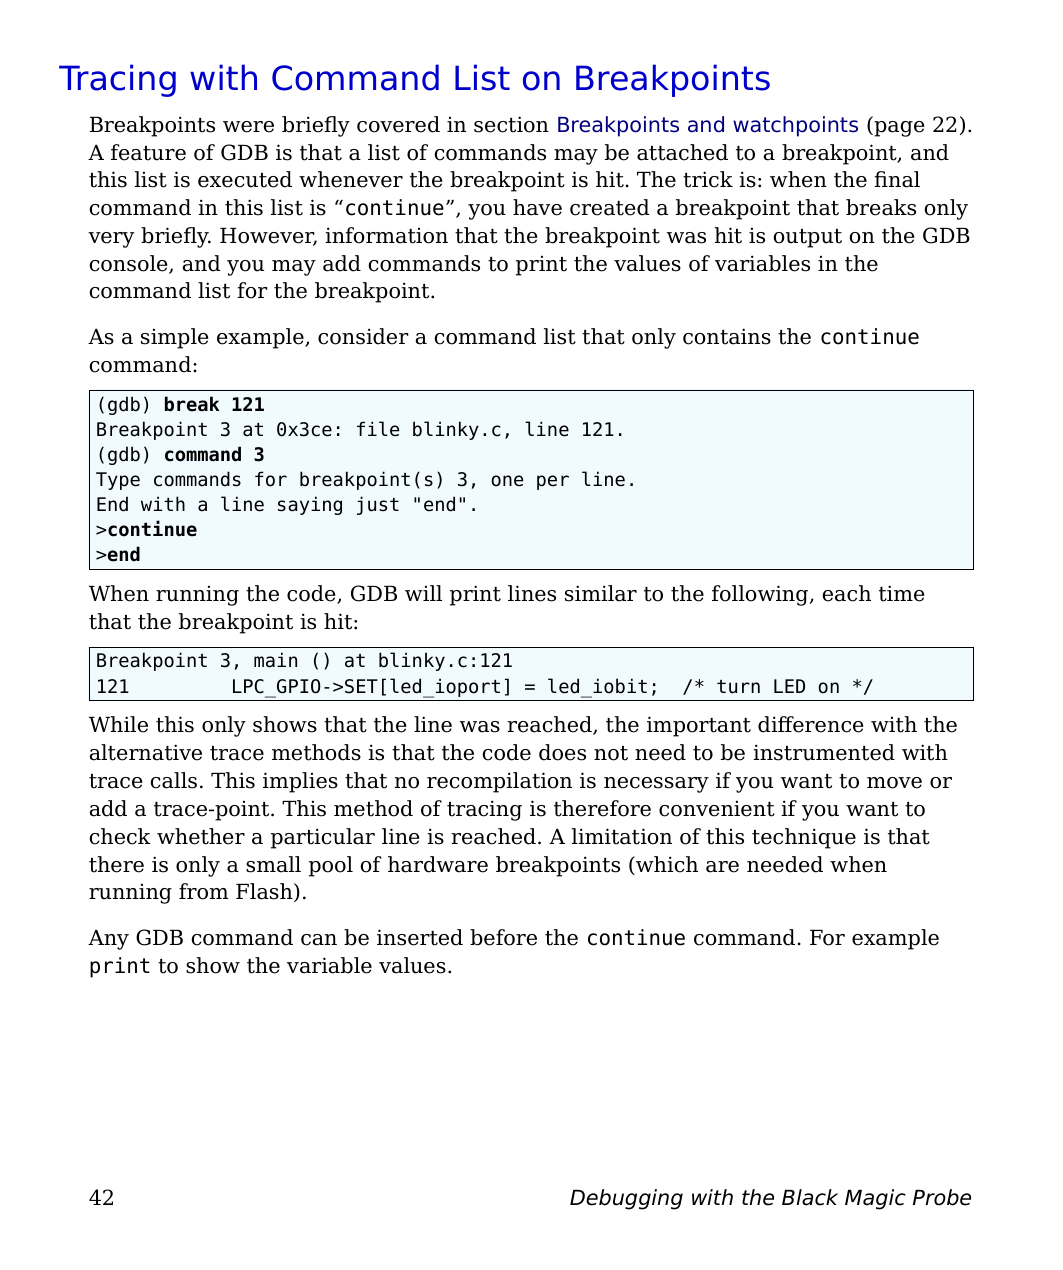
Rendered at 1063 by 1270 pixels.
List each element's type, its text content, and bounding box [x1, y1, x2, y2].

text Breakpoint 3, main () at blinky.c:121 [90, 648, 973, 672]
text As a simple example, consider a command list that only contains the continue command: [88, 325, 974, 377]
subtitle Tracing with Command List on Breakpoints [59, 59, 974, 98]
text >continue [90, 515, 973, 540]
text (gdb) break 121 [90, 391, 973, 415]
text End with a line saying just "end". [90, 490, 973, 515]
text When running the code, GDB will print lines similar to the following, each time that the breakpoint is hit: [88, 582, 974, 634]
text Type commands for breakpoint(s) 3, one per line. [90, 465, 973, 490]
text 121 LPC_GPIO->SET[led_ioport] = led_iobit; /* turn LED on */ [90, 672, 973, 700]
text While this only shows that the line was reached, the important difference with the alternative trace methods is that the code does not need to be instrumented with trace calls. This implies that no recompilation is necessary if you want to move or add a trace-point. This method of tracing is therefore convenient if you want to check whether a particular line is reached. A limitation of this technique is that there is only a small pool of hardware breakpoints (which are needed when running from Flash). [88, 713, 974, 905]
text >end [90, 540, 973, 569]
text (gdb) command 3 [90, 440, 973, 465]
text Any GDB command can be inserted before the continue command. For example print to show the variable values. [88, 926, 974, 978]
text Breakpoints were briefly covered in section Breakpoints and watchpoints (page 22). A feature of GDB is that a list of commands may be attached to a breakpoint, and this list is executed whenever the breakpoint is hit. The trick is: when the final command in this list is “continue”, you have created a breakpoint that breaks only very briefly. However, information that the breakpoint was hit is output on the GDB console, and you may add commands to print the values of variables in the command list for the breakpoint. [88, 113, 974, 304]
text Breakpoint 3 at 0x3ce: file blinky.c, line 121. [90, 415, 973, 440]
